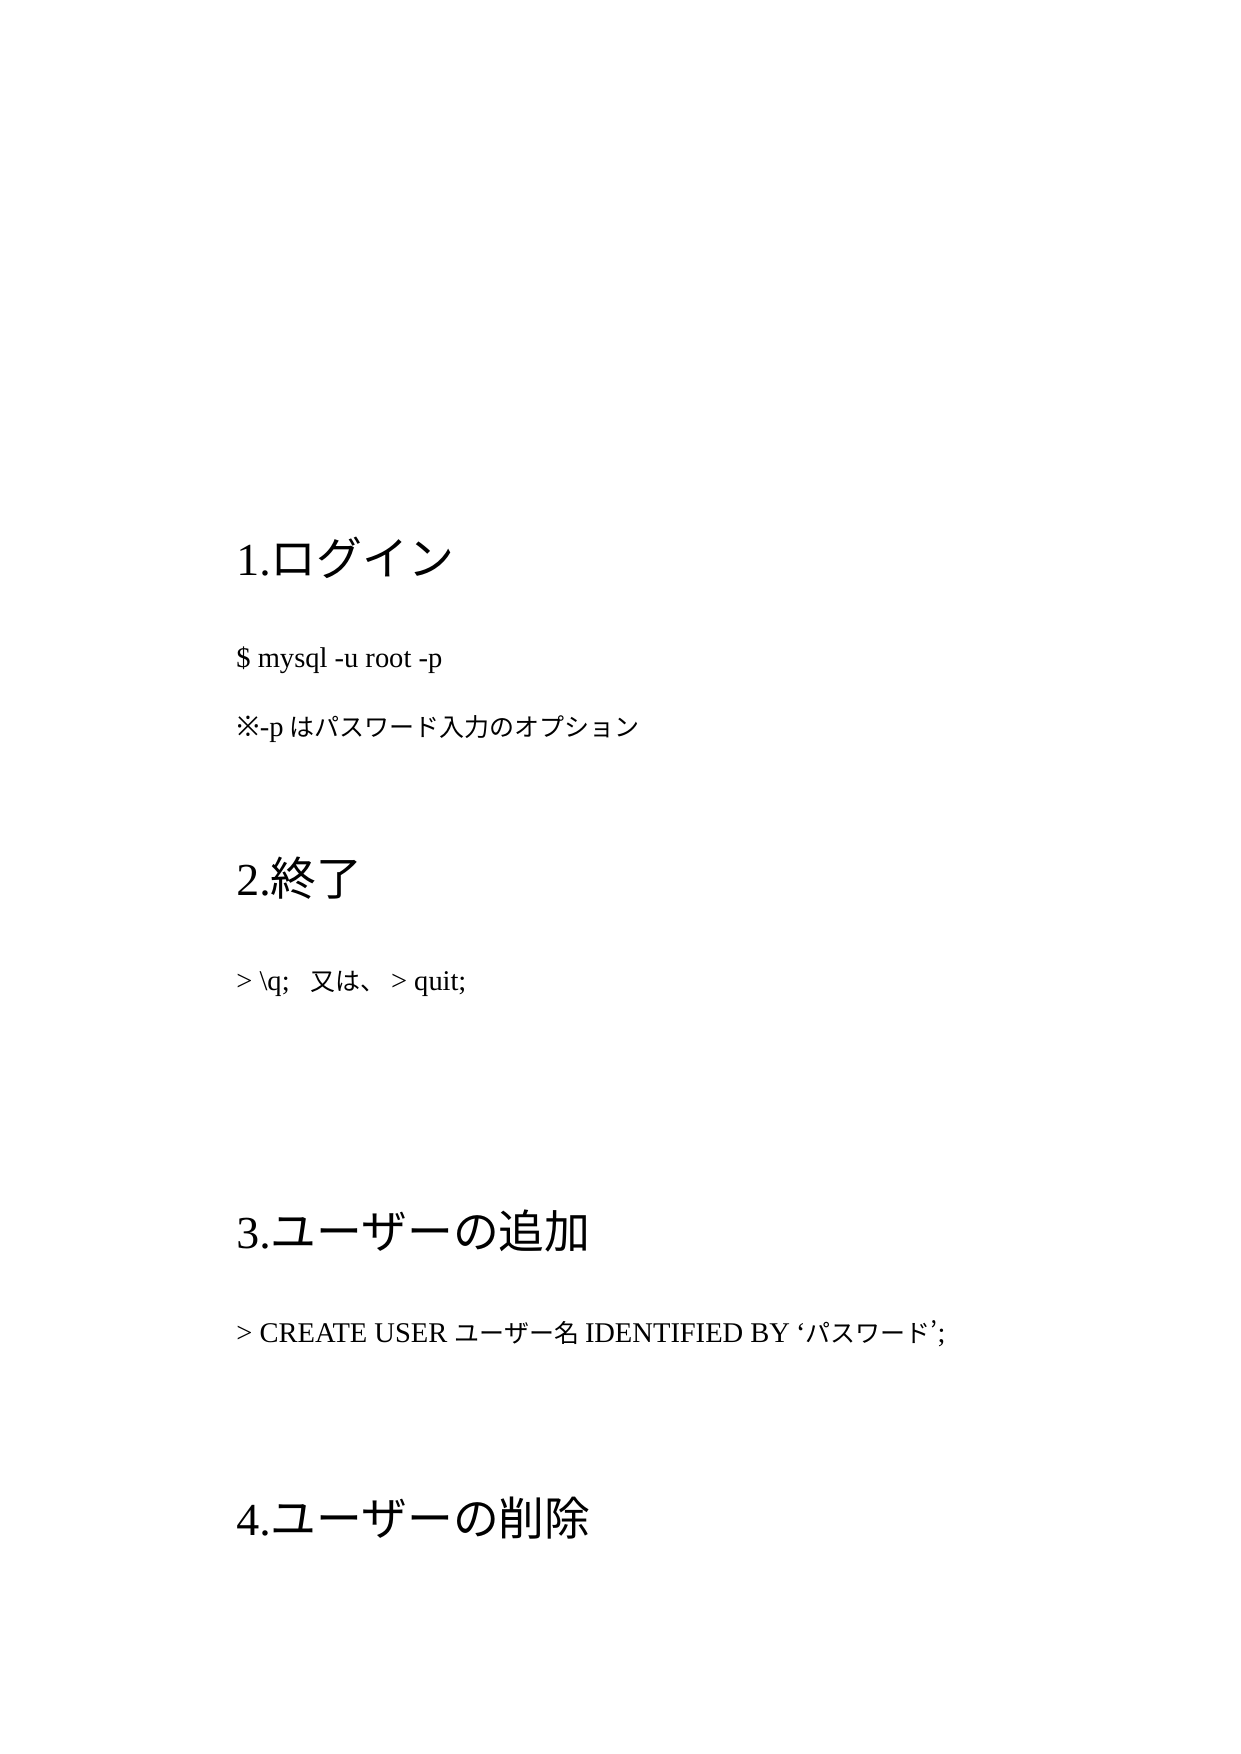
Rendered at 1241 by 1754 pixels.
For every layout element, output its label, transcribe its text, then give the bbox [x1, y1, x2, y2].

text > CREATE USER ユーザー名 IDENTIFIED BY ‘パスワード’; [236, 1314, 1063, 1350]
text ※-pはパスワード入力のオプション [236, 707, 1063, 743]
text 2.終了 [236, 842, 1063, 908]
text 1.ログイン [236, 522, 1063, 588]
text $ mysql -u root -p [236, 641, 1063, 674]
text 4.ユーザーの削除 [236, 1482, 1063, 1548]
text > \q; 又は、 > quit; [236, 961, 1063, 997]
text 3.ユーザーの追加 [236, 1195, 1063, 1261]
